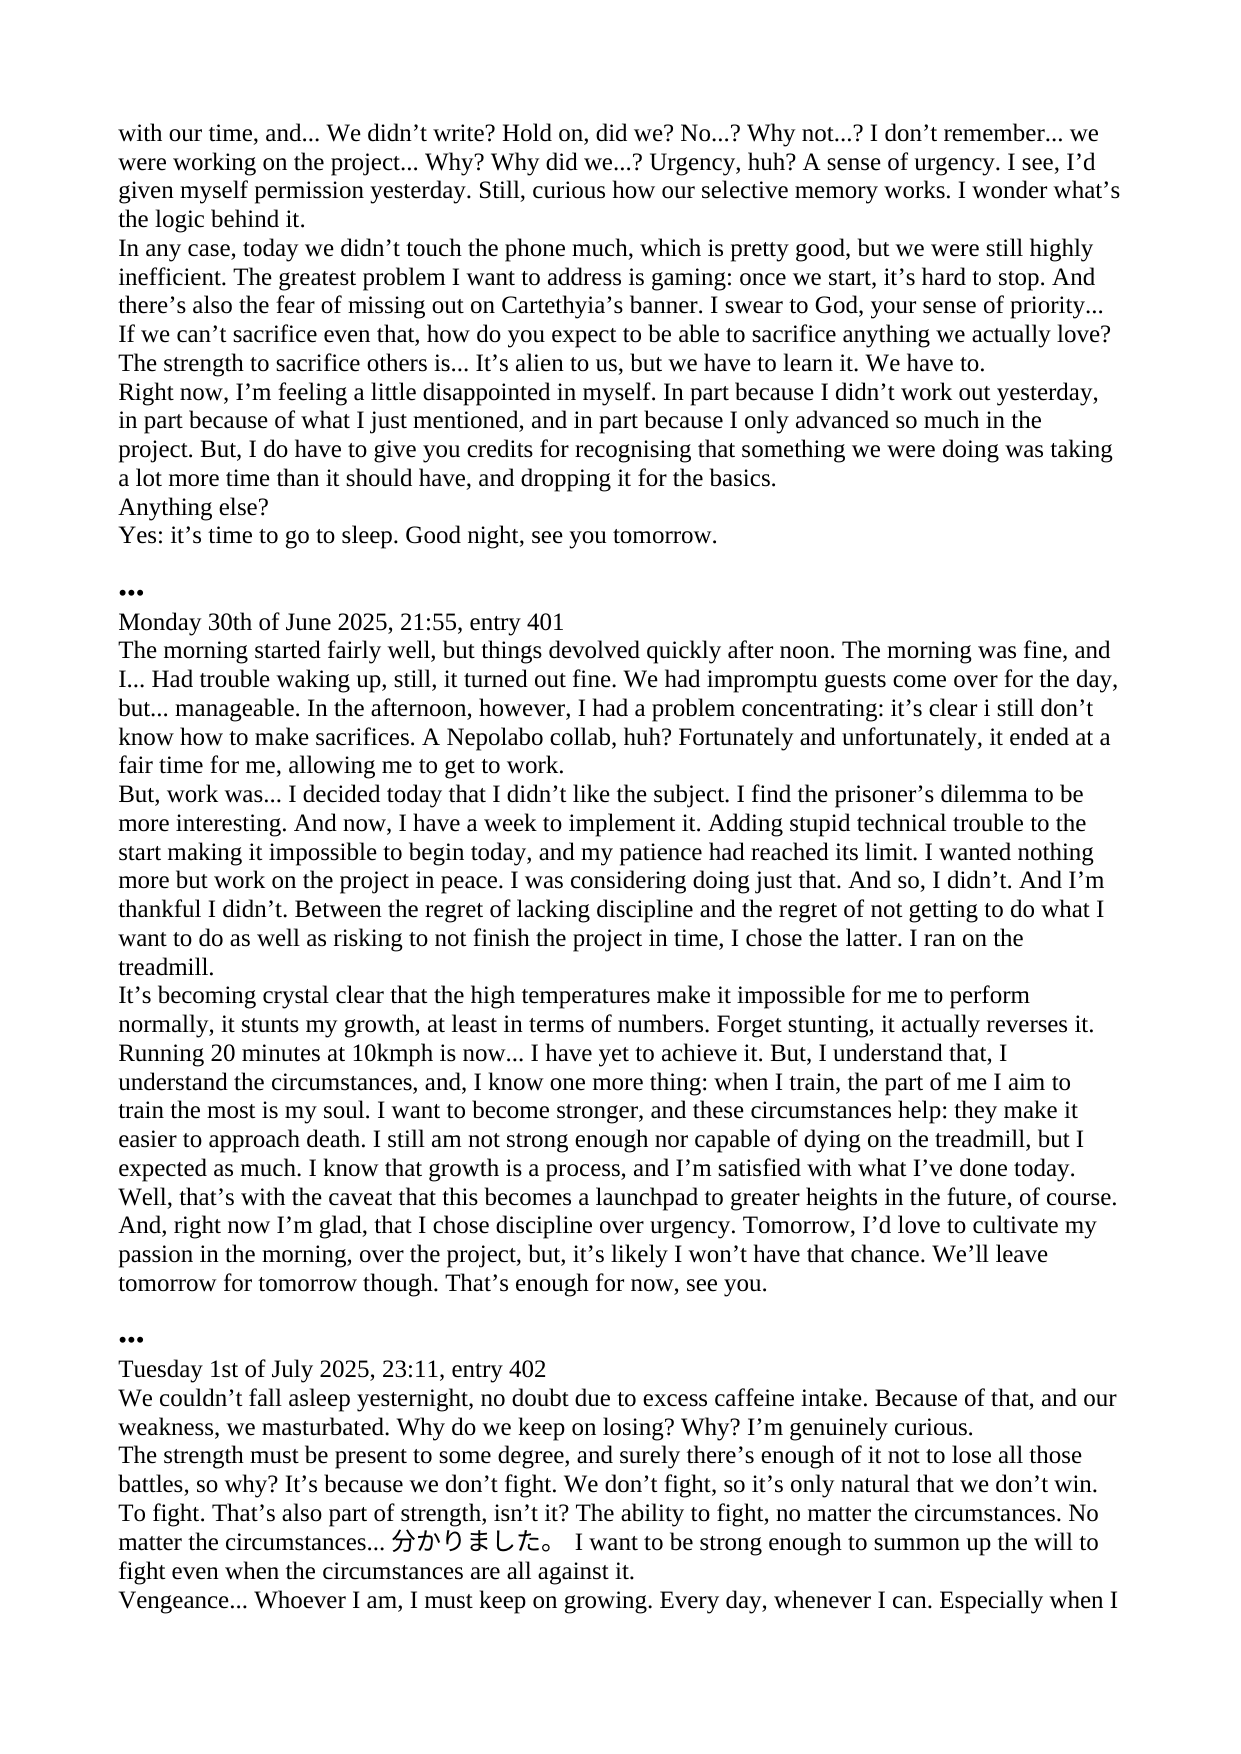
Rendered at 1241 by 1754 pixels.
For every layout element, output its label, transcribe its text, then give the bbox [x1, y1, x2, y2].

text And, right now I’m glad, that I chose discipline over urgency. Tomorrow, I’d love to cultivate my passion in the morning, over the project, but, it’s likely I won’t have that chance. We’ll leave tomorrow for tomorrow though. That’s enough for now, see you. [118, 1211, 1122, 1297]
text Yes: it’s time to go to sleep. Good night, see you tomorrow. [118, 521, 1122, 549]
text It’s becoming crystal clear that the high temperatures make it impossible for me to perform normally, it stunts my growth, at least in terms of numbers. Forget stunting, it actually reverses it. Running 20 minutes at 10kmph is now... I have yet to achieve it. But, I understand that, I understand the circumstances, and, I know one more thing: when I train, the part of me I aim to train the most is my soul. I want to become stronger, and these circumstances help: they make it easier to approach death. I still am not strong enough nor capable of dying on the treadmill, but I expected as much. I know that growth is a process, and I’m satisfied with what I’ve done today. Well, that’s with the caveat that this becomes a launchpad to greater heights in the future, of course. [118, 981, 1122, 1211]
text Vengeance... Whoever I am, I must keep on growing. Every day, whenever I can. Especially when I [118, 1585, 1122, 1614]
text ••• [118, 578, 1122, 607]
text with our time, and... We didn’t write? Hold on, did we? No...? Why not...? I don’t remember... we were working on the project... Why? Why did we...? Urgency, huh? A sense of urgency. I see, I’d given myself permission yesterday. Still, curious how our selective memory works. I wonder what’s the logic behind it. [118, 118, 1122, 233]
text But, work was... I decided today that I didn’t like the subject. I find the prisoner’s dilemma to be more interesting. And now, I have a week to implement it. Adding stupid technical trouble to the start making it impossible to begin today, and my patience had reached its limit. I wanted nothing more but work on the project in peace. I was considering doing just that. And so, I didn’t. And I’m thankful I didn’t. Between the regret of lacking discipline and the regret of not getting to do what I want to do as well as risking to not finish the project in time, I chose the latter. I ran on the treadmill. [118, 779, 1122, 981]
text Monday 30th of June 2025, 21:55, entry 401 [118, 607, 1122, 636]
text Anything else? [118, 492, 1122, 521]
text Right now, I’m feeling a little disappointed in myself. In part because I didn’t work out yesterday, in part because of what I just mentioned, and in part because I only advanced so much in the project. But, I do have to give you credits for recognising that something we were doing was taking a lot more time than it should have, and dropping it for the basics. [118, 377, 1122, 492]
text Tuesday 1st of July 2025, 23:11, entry 402 [118, 1354, 1122, 1383]
text The morning started fairly well, but things devolved quickly after noon. The morning was fine, and I... Had trouble waking up, still, it turned out fine. We had impromptu guests come over for the day, but... manageable. In the afternoon, however, I had a problem concentrating: it’s clear i still don’t know how to make sacrifices. A Nepolabo collab, huh? Fortunately and unfortunately, it ended at a fair time for me, allowing me to get to work. [118, 636, 1122, 779]
text In any case, today we didn’t touch the phone much, which is pretty good, but we were still highly inefficient. The greatest problem I want to address is gaming: once we start, it’s hard to stop. And there’s also the fear of missing out on Cartethyia’s banner. I swear to God, your sense of priority... If we can’t sacrifice even that, how do you expect to be able to sacrifice anything we actually love? The strength to sacrifice others is... It’s alien to us, but we have to learn it. We have to. [118, 233, 1122, 377]
text We couldn’t fall asleep yesternight, no doubt due to excess caffeine intake. Because of that, and our weakness, we masturbated. Why do we keep on losing? Why? I’m genuinely curious. [118, 1383, 1122, 1441]
text ••• [118, 1326, 1122, 1354]
text The strength must be present to some degree, and surely there’s enough of it not to lose all those battles, so why? It’s because we don’t fight. We don’t fight, so it’s only natural that we don’t win. To fight. That’s also part of strength, isn’t it? The ability to fight, no matter the circumstances. No matter the circumstances... 分かりました。 I want to be strong enough to summon up the will to fight even when the circumstances are all against it. [118, 1441, 1122, 1585]
